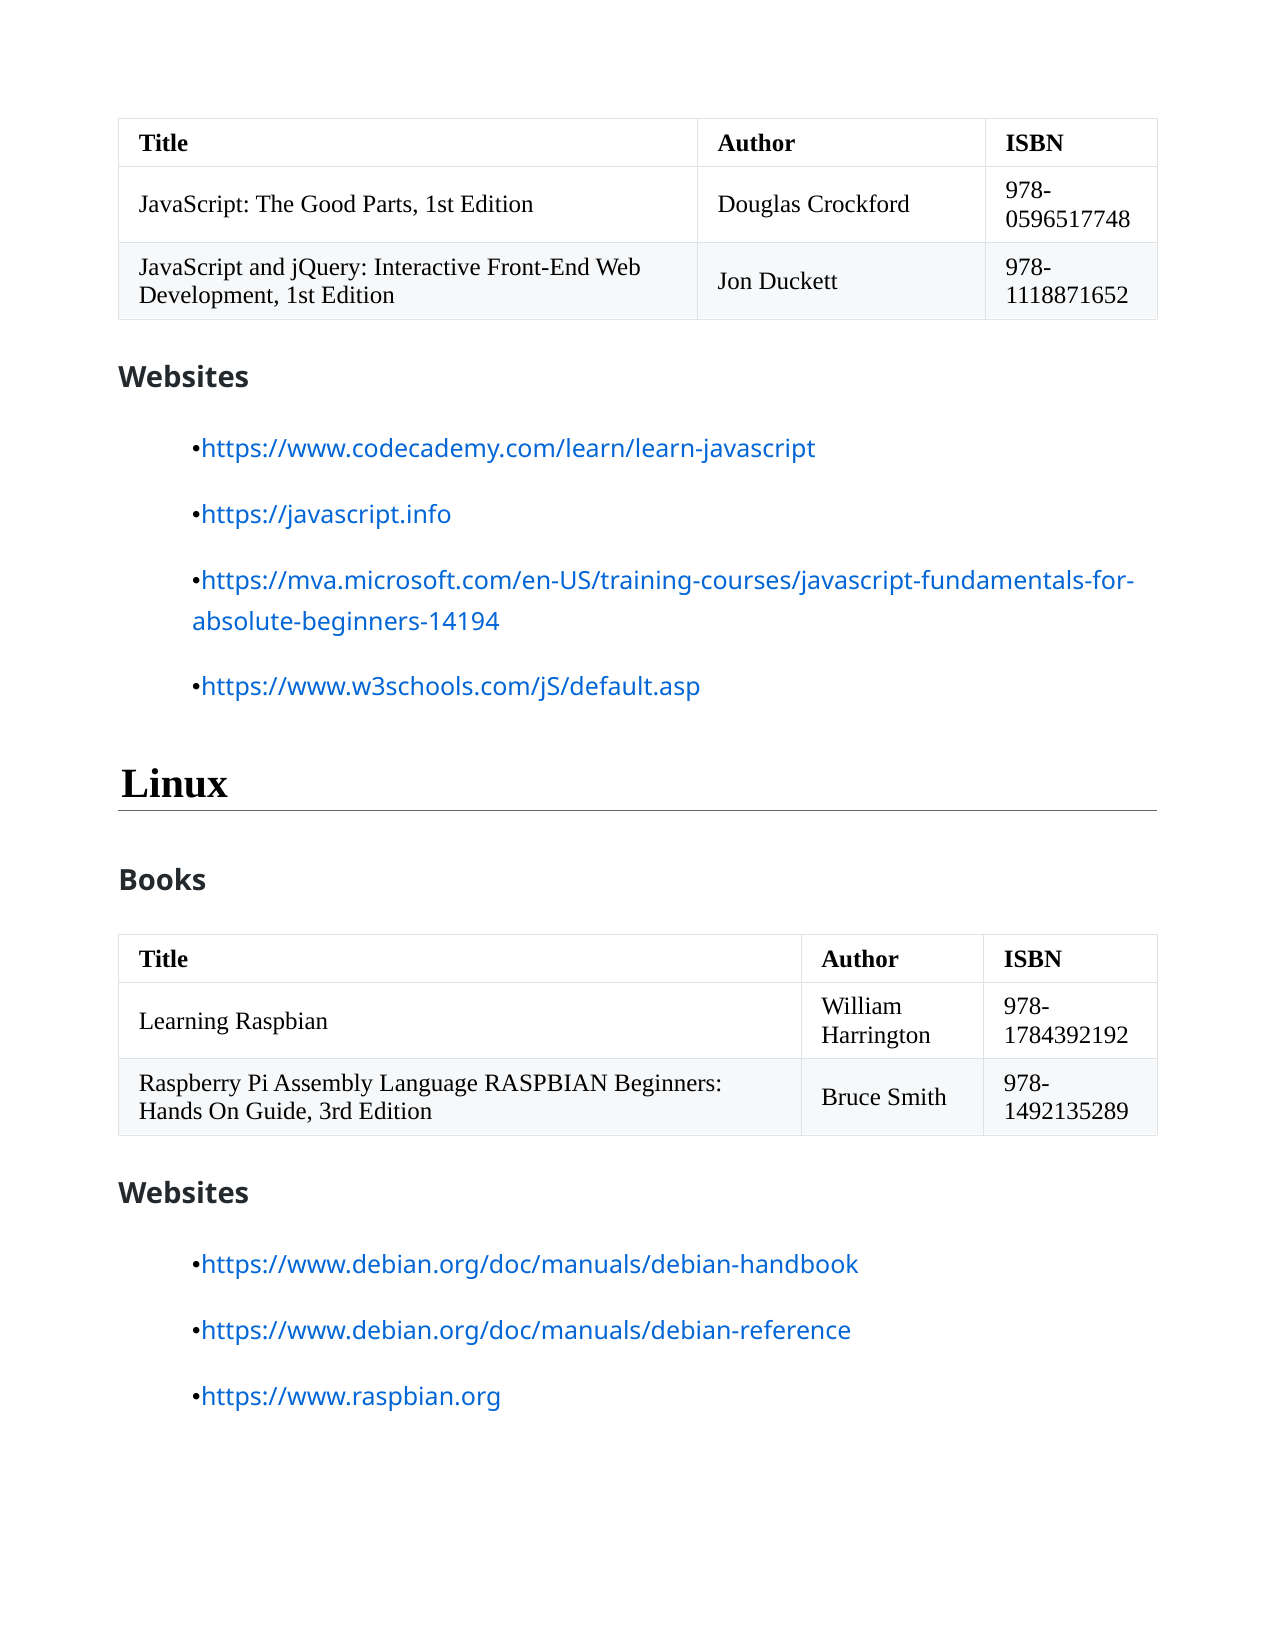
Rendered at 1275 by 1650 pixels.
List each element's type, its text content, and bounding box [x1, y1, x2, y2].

table_header Author [698, 119, 985, 166]
subtitle Books [118, 860, 1157, 899]
subtitle Websites [118, 356, 1157, 396]
table_cell JavaScript: The Good Parts, 1st Edition [119, 167, 697, 242]
subtitle Websites [118, 1172, 1157, 1212]
table_header ISBN [986, 119, 1157, 166]
subtitle Linux [118, 756, 1157, 810]
table_header Title [119, 935, 801, 982]
list https://www.debian.org/doc/manuals/debian-handbook [118, 1247, 1157, 1281]
table_cell Jon Duckett [698, 243, 985, 318]
list https://mva.microsoft.com/en-US/training-courses/javascript-fundamentals-for-absolute-beginners-14194 [118, 562, 1157, 637]
table_cell Douglas Crockford [698, 167, 985, 242]
table_cell 978-0596517748 [986, 167, 1157, 242]
table_cell Learning Raspbian [119, 983, 801, 1058]
table_cell William Harrington [802, 983, 983, 1058]
table_cell 978-1784392192 [984, 983, 1157, 1058]
list https://www.debian.org/doc/manuals/debian-reference [118, 1313, 1157, 1347]
list https://www.w3schools.com/jS/default.asp [118, 669, 1157, 703]
table_cell JavaScript and jQuery: Interactive Front-End Web Development, 1st Edition [119, 243, 697, 318]
table_cell 978-1492135289 [984, 1059, 1157, 1134]
list https://javascript.info [118, 496, 1157, 531]
list https://www.codecademy.com/learn/learn-javascript [118, 431, 1157, 465]
table_cell Raspberry Pi Assembly Language RASPBIAN Beginners: Hands On Guide, 3rd Edition [119, 1059, 801, 1134]
table_cell 978-1118871652 [986, 243, 1157, 318]
table_header ISBN [984, 935, 1157, 982]
table_header Author [802, 935, 983, 982]
list https://www.raspbian.org [118, 1378, 1157, 1412]
table_header Title [119, 119, 697, 166]
table_cell Bruce Smith [802, 1059, 983, 1134]
